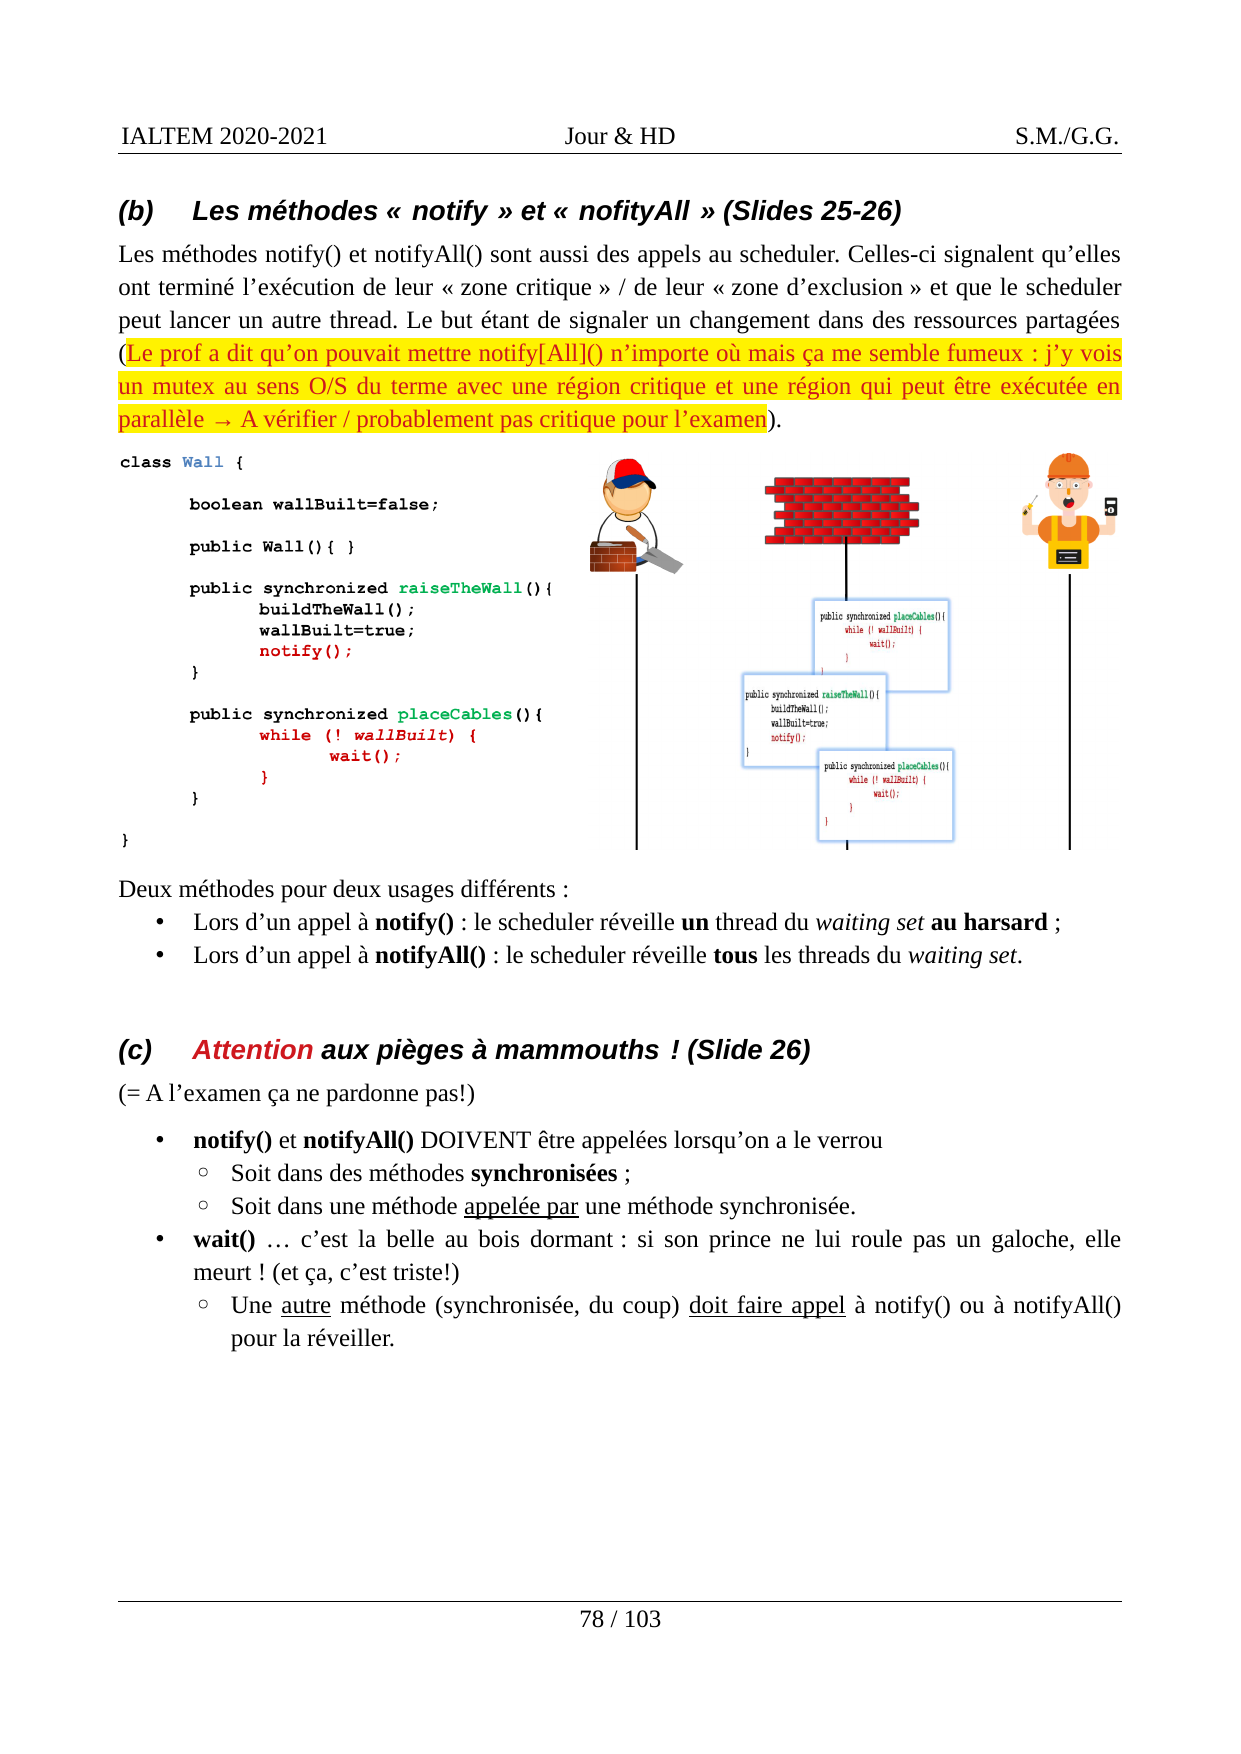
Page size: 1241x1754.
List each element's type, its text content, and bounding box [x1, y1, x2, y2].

picture [118, 451, 551, 850]
list Soit dans une méthode appelée par une méthode synchronisée. [193, 1191, 1122, 1220]
list notify() et notifyAll() DOIVENT être appelées lorsqu’on a le verrou [156, 1125, 1122, 1154]
list wait() … c’est la belle au bois dormant : si son prince ne lui roule pas un galoche, elle meurt ! (et ça, c’est triste!) [156, 1224, 1122, 1286]
subtitle Attention aux pièges à mammouths ! (Slide 26) [118, 1033, 1122, 1065]
text Deux méthodes pour deux usages différents : [118, 874, 1122, 903]
list Une autre méthode (synchronisée, du coup) doit faire appel à notify() ou à notifyAll() pour la réveiller. [193, 1291, 1122, 1352]
picture [587, 452, 1120, 850]
subtitle Les méthodes « notify » et « nofityAll » (Slides 25-26) [118, 195, 1122, 227]
list Soit dans des méthodes synchronisées ; [193, 1158, 1122, 1187]
list Lors d’un appel à notify() : le scheduler réveille un thread du waiting set au harsard ; [156, 907, 1122, 936]
text (= A l’examen ça ne pardonne pas!) [118, 1078, 1122, 1107]
list Lors d’un appel à notifyAll() : le scheduler réveille tous les threads du waiting set. [156, 940, 1122, 969]
text Les méthodes notify() et notifyAll() sont aussi des appels au scheduler. Celles-ci signalent qu’elles ont terminé l’exécution de leur « zone critique » / de leur « zone d’exclusion » et que le scheduler peut lancer un autre thread. Le but étant de signaler un changement dans des ressources partagées (Le prof a dit qu’on pouvait mettre notify[All]() n’importe où mais ça me semble fumeux : j’y vois un mutex au sens O/S du terme avec une région critique et une région qui peut être exécutée en parallèle → A vérifier / probablement pas critique pour l’examen). [118, 239, 1122, 433]
